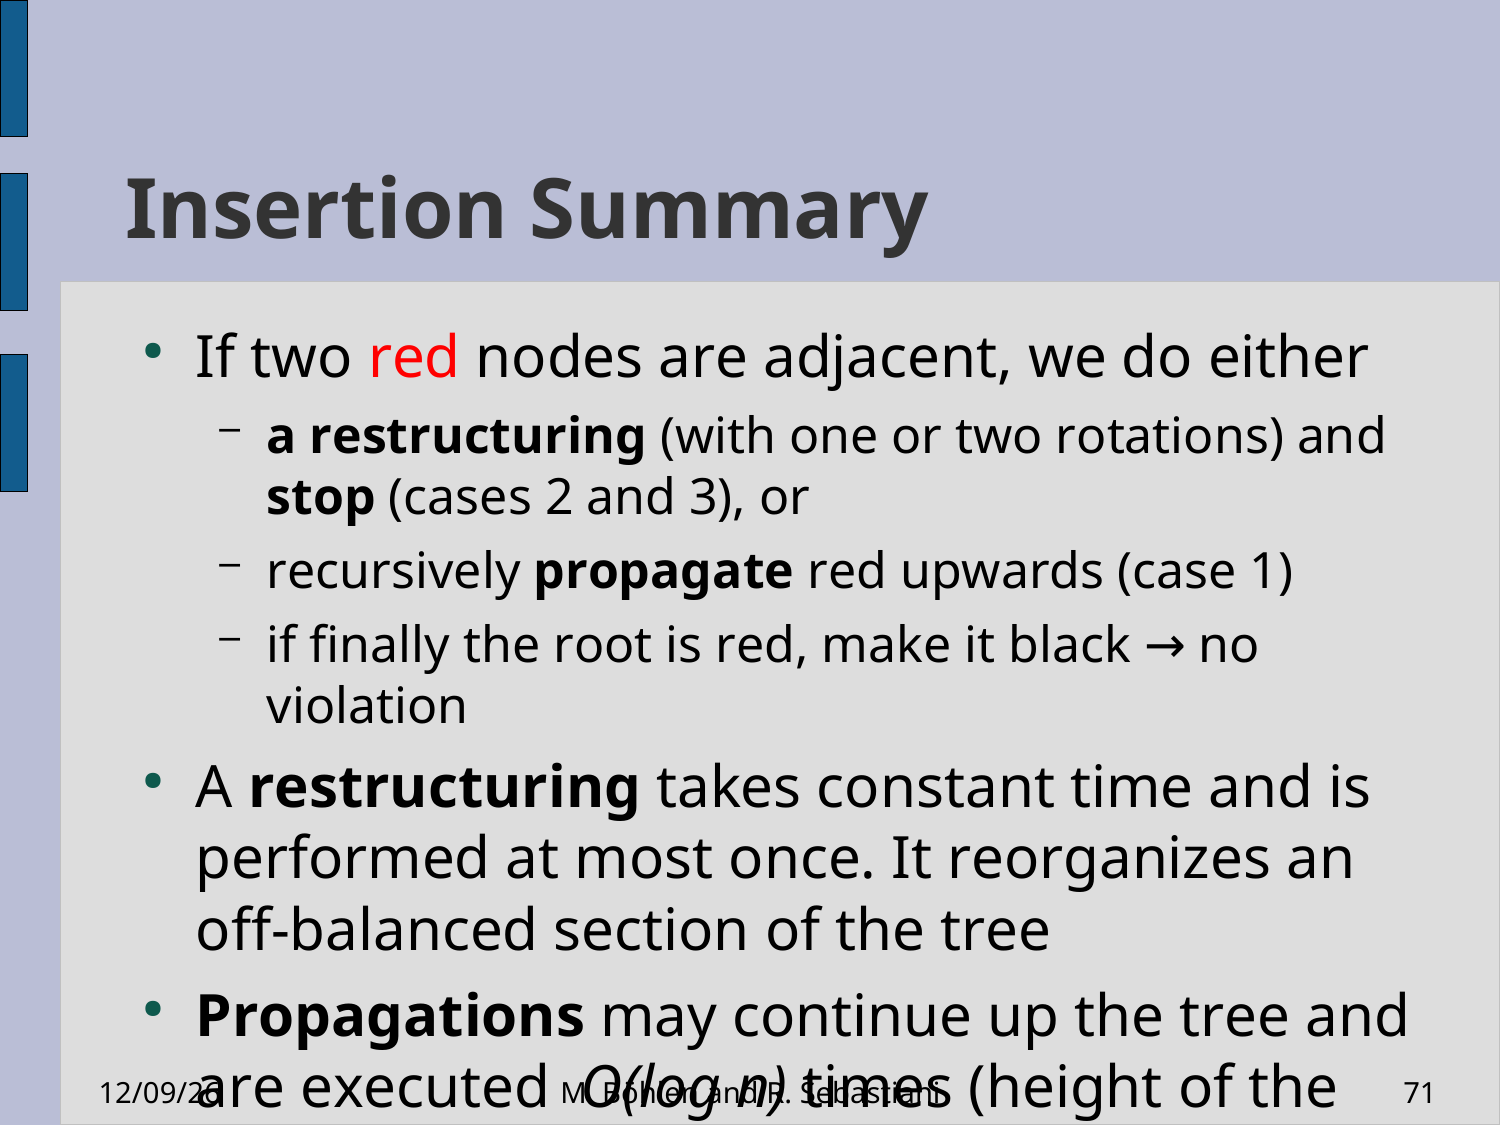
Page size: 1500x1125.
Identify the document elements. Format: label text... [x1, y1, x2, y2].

list If two red nodes are adjacent, we do either a restructuring (with one or two rotations) and stop (cases 2 and 3), or recursively propagate red upwards (case 1) if finally the root is red, make it black → no violation A restructuring takes constant time and is performed at most once. It reorganizes an off-balanced section of the tree Propagations may continue up the tree and are executed O(log n) times (height of the tree) The running time of an insertion is O(log n). [110, 312, 1445, 1077]
title Insertion Summary [110, 67, 1392, 271]
